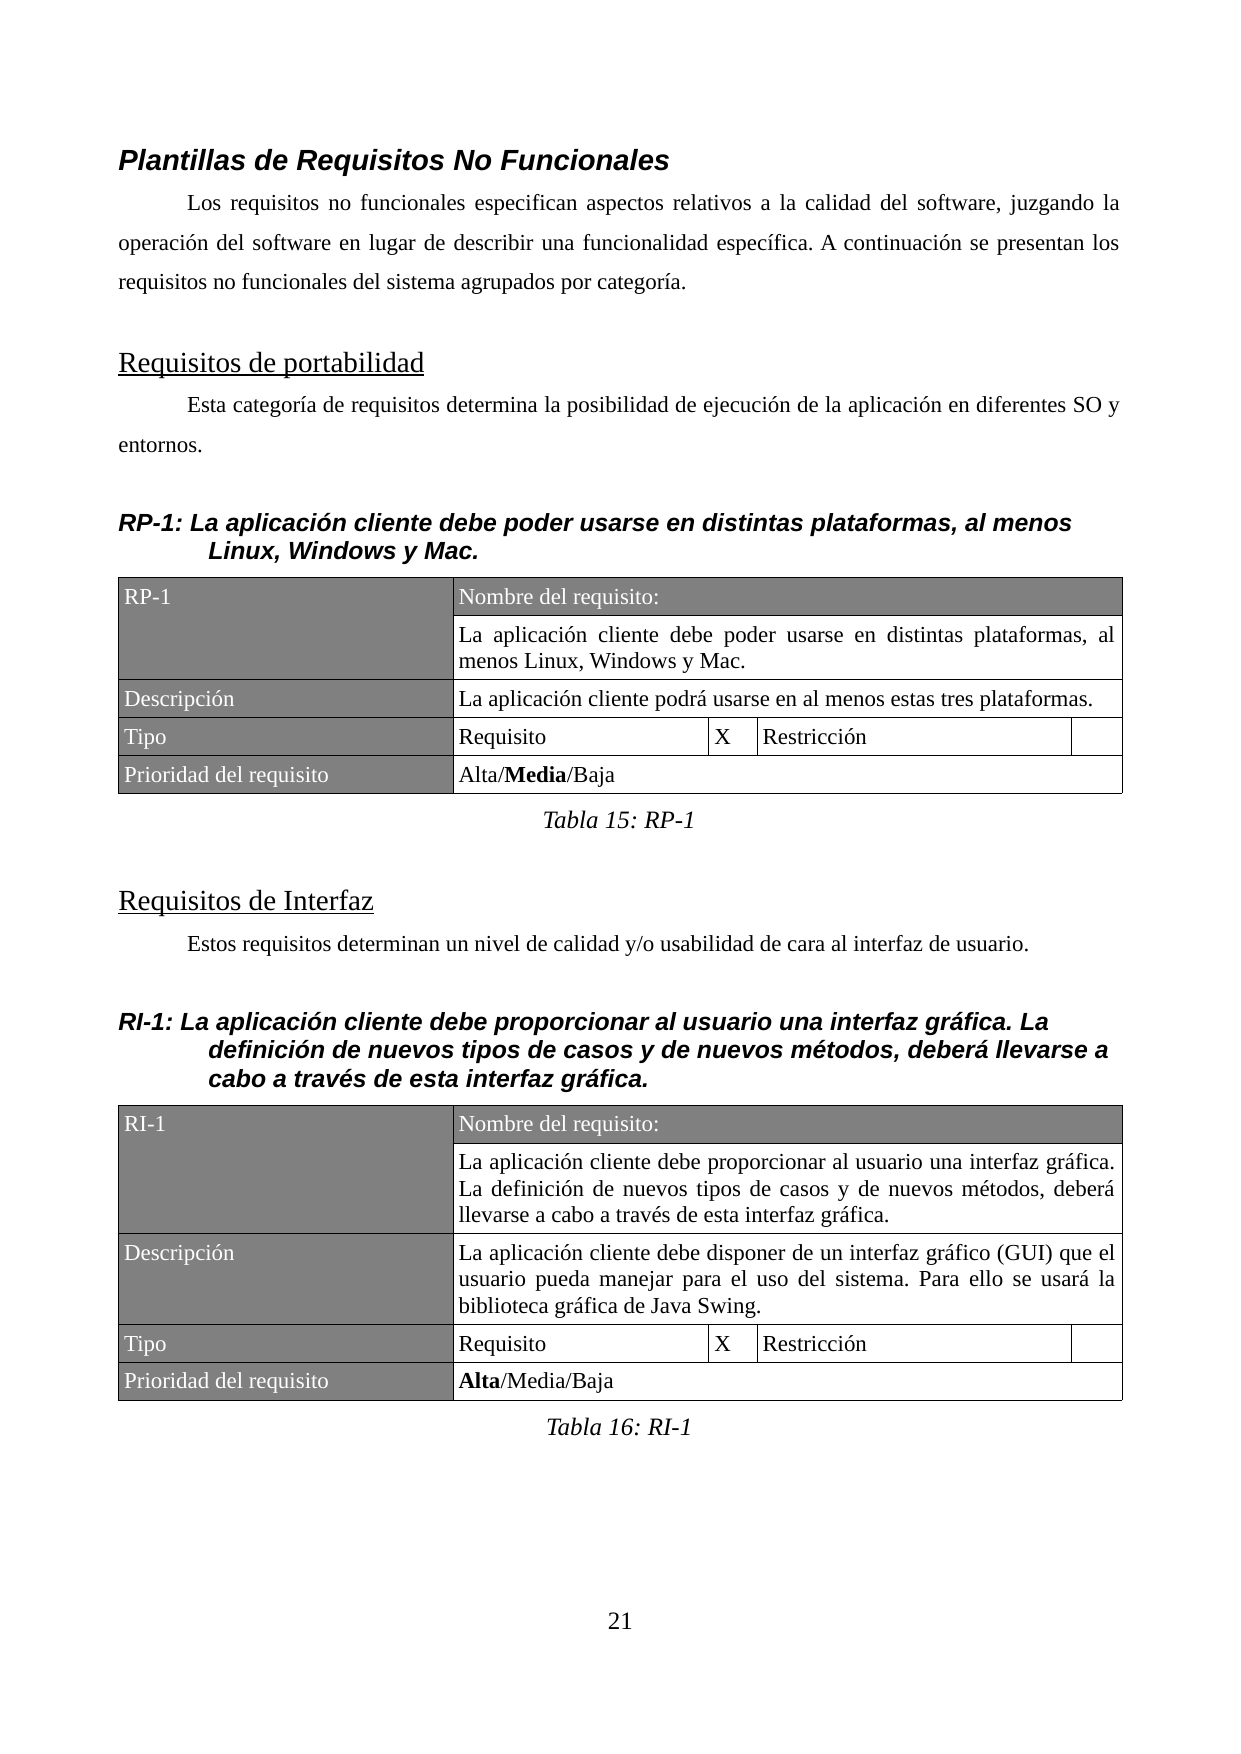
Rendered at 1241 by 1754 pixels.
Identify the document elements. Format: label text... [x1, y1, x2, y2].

table_cell Alta/Media/Baja [454, 1363, 1122, 1400]
subtitle Plantillas de Requisitos No Funcionales [118, 143, 1122, 177]
table_cell Requisito [454, 718, 708, 755]
subtitle Requisitos de portabilidad [118, 345, 1122, 379]
table_cell Alta/Media/Baja [454, 756, 1122, 793]
table_cell Restricción [758, 718, 1071, 755]
table_header RP-1 [119, 578, 453, 679]
subtitle RP-1: La aplicación cliente debe poder usarse en distintas plataformas, al menos Linux, Windows y Mac. [118, 508, 1122, 565]
subtitle RI-1: La aplicación cliente debe proporcionar al usuario una interfaz gráfica. La definición de nuevos tipos de casos y de nuevos métodos, deberá llevarse a cabo a través de esta interfaz gráfica. [118, 1007, 1122, 1092]
table_header Nombre del requisito: [454, 578, 1122, 615]
table_cell X [709, 1325, 757, 1362]
table_cell La aplicación cliente debe proporcionar al usuario una interfaz gráfica. La definición de nuevos tipos de casos y de nuevos métodos, deberá llevarse a cabo a través de esta interfaz gráfica. [454, 1144, 1122, 1233]
table_cell [1072, 1325, 1122, 1362]
table_cell Tipo [119, 1325, 453, 1362]
table_cell La aplicación cliente debe disponer de un interfaz gráfico (GUI) que el usuario pueda manejar para el uso del sistema. Para ello se usará la biblioteca gráfica de Java Swing. [454, 1234, 1122, 1324]
table_cell Restricción [758, 1325, 1071, 1362]
table_cell X [709, 718, 757, 755]
table_cell Descripción [119, 1234, 453, 1324]
table_cell Requisito [454, 1325, 708, 1362]
text Tabla 15: RP-1 [118, 806, 1122, 834]
table_cell Prioridad del requisito [119, 756, 453, 793]
text Los requisitos no funcionales especifican aspectos relativos a la calidad del software, juzgando la operación del software en lugar de describir una funcionalidad específica. A continuación se presentan los requisitos no funcionales del sistema agrupados por categoría. [118, 189, 1122, 294]
table_cell La aplicación cliente debe poder usarse en distintas plataformas, al menos Linux, Windows y Mac. [454, 616, 1122, 679]
table_cell Prioridad del requisito [119, 1363, 453, 1400]
table_cell [1072, 718, 1122, 755]
subtitle Requisitos de Interfaz [118, 883, 1122, 917]
text Esta categoría de requisitos determina la posibilidad de ejecución de la aplicación en diferentes SO y entornos. [118, 391, 1122, 457]
table_header Nombre del requisito: [454, 1106, 1122, 1143]
text Tabla 16: RI-1 [118, 1412, 1122, 1441]
table_cell Descripción [119, 680, 453, 717]
table_cell La aplicación cliente podrá usarse en al menos estas tres plataformas. [454, 680, 1122, 717]
text Estos requisitos determinan un nivel de calidad y/o usabilidad de cara al interfaz de usuario. [118, 929, 1122, 956]
table_cell Tipo [119, 718, 453, 755]
table_header RI-1 [119, 1106, 453, 1233]
